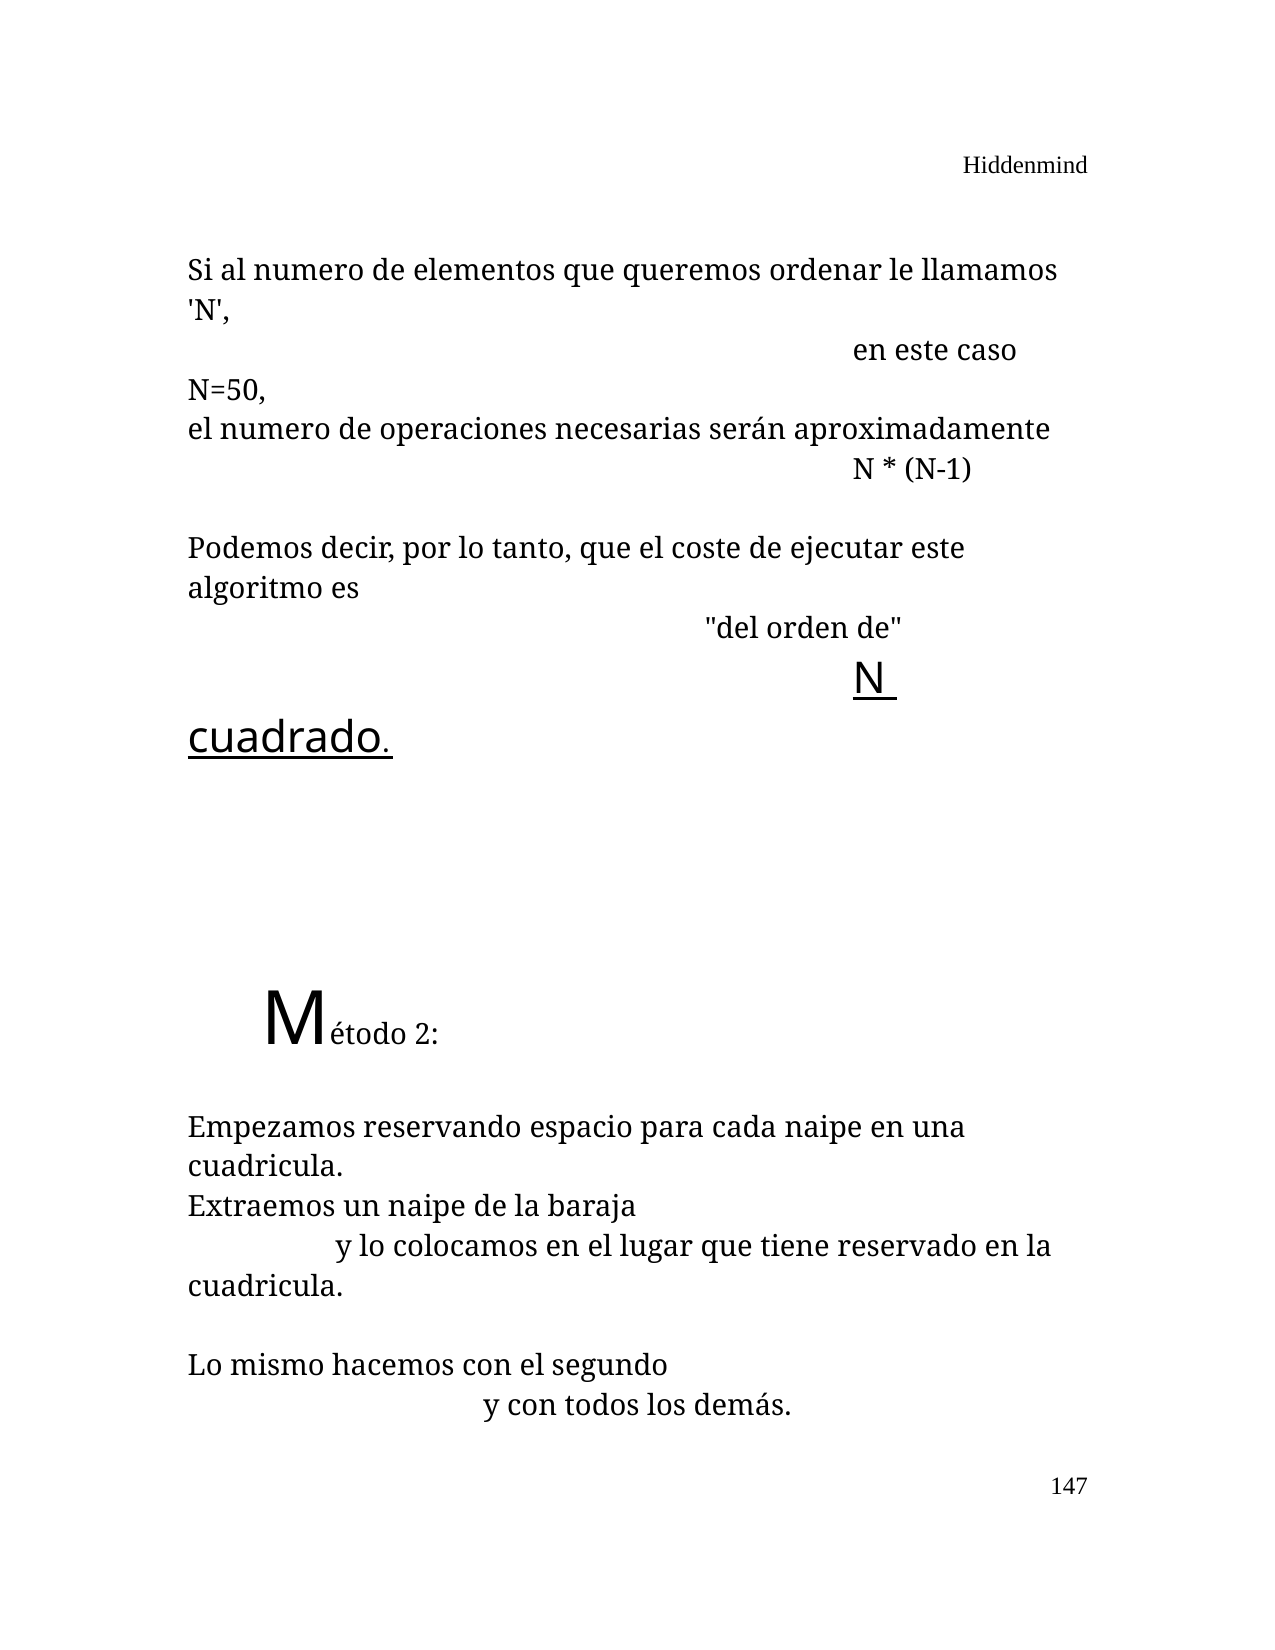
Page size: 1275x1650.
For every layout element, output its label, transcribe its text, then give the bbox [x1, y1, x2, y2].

text Si al numero de elementos que queremos ordenar le llamamos 'N', [187, 250, 1087, 329]
text Lo mismo hacemos con el segundo [187, 1344, 1087, 1384]
text Extraemos un naipe de la baraja [187, 1185, 1087, 1225]
text en este caso N=50, [187, 329, 1087, 408]
text "del orden de" [187, 607, 1087, 647]
text y con todos los demás. [187, 1384, 1087, 1423]
text Empezamos reservando espacio para cada naipe en una cuadricula. [187, 1106, 1087, 1185]
text el numero de operaciones necesarias serán aproximadamente [187, 408, 1087, 448]
text Podemos decir, por lo tanto, que el coste de ejecutar este algoritmo es [187, 527, 1087, 607]
text Método 2: [187, 964, 1087, 1066]
text y lo colocamos en el lugar que tiene reservado en la cuadricula. [187, 1225, 1087, 1304]
text N cuadrado. [187, 647, 1087, 766]
text N * (N-1) [187, 448, 1087, 488]
